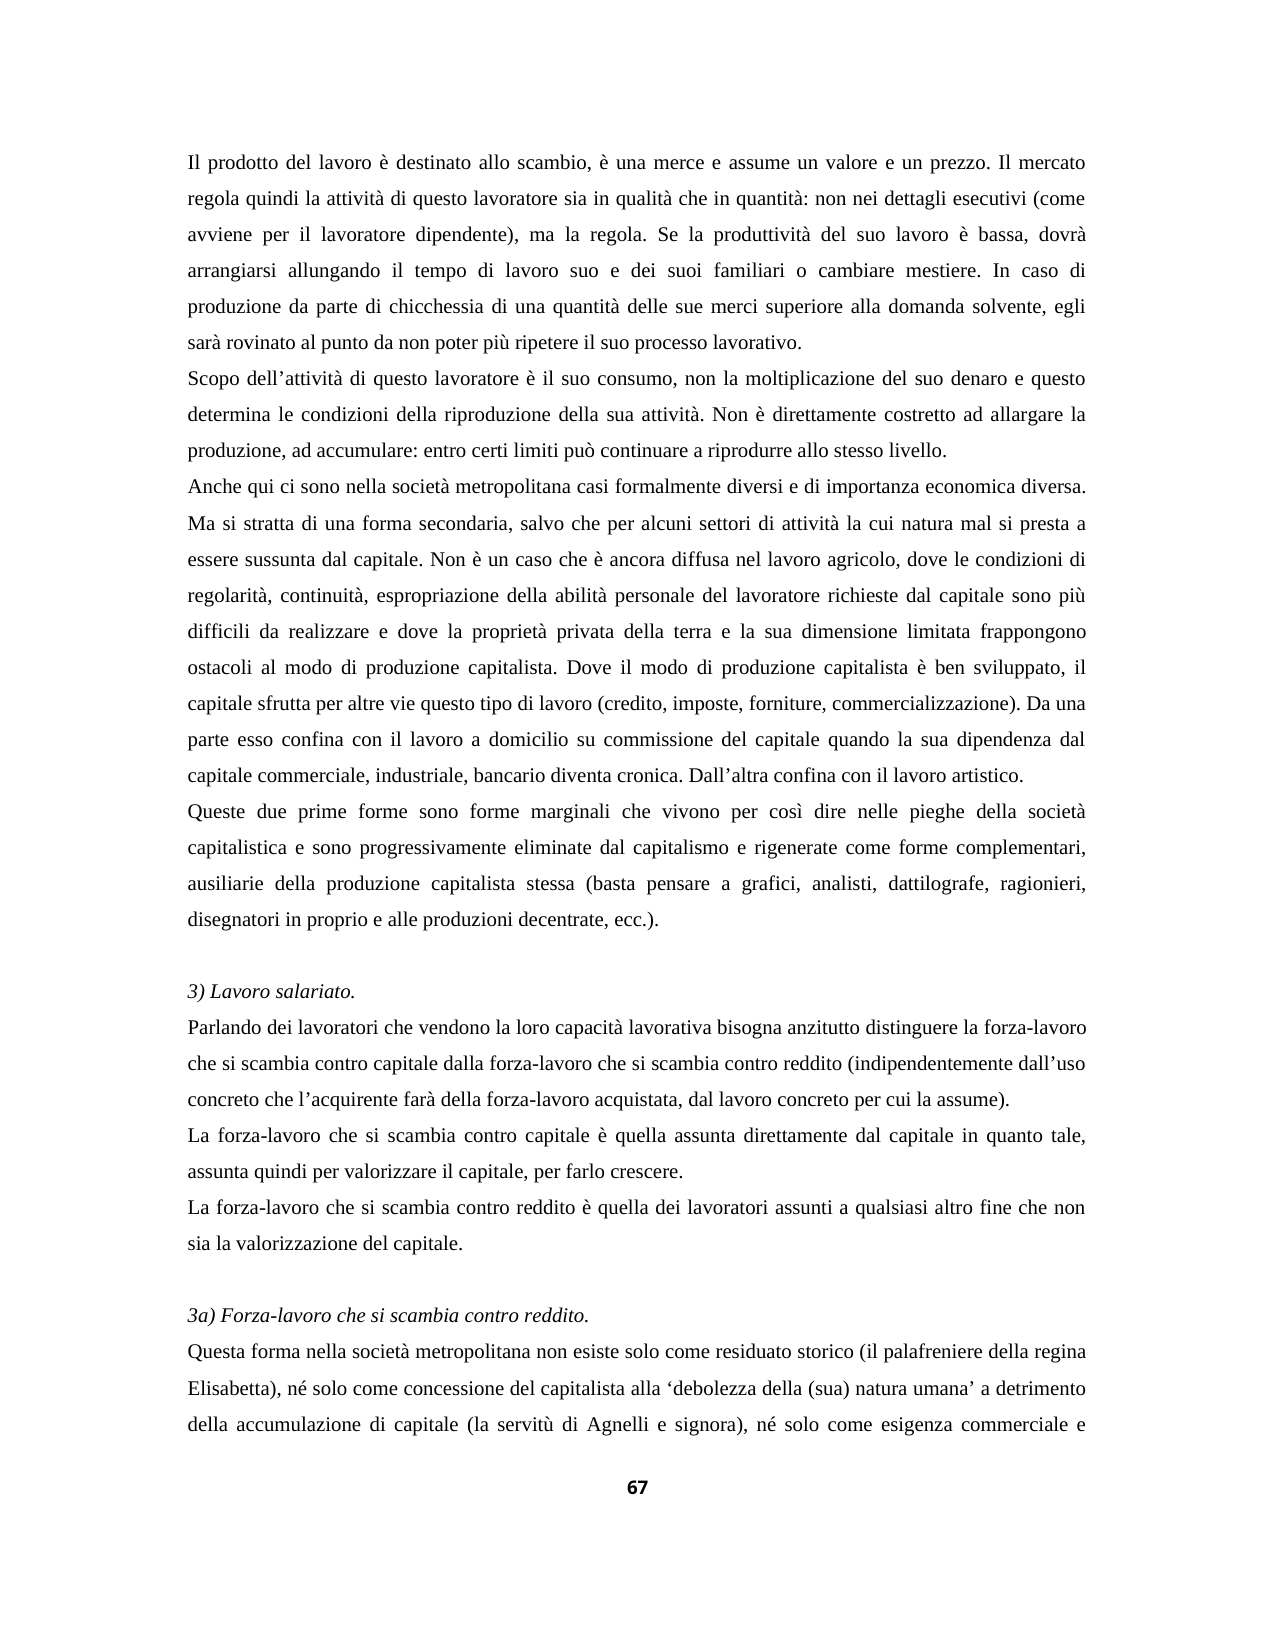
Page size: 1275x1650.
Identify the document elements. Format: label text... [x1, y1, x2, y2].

text 3a) Forza-lavoro che si scambia contro reddito. [187, 1303, 1087, 1327]
text Parlando dei lavoratori che vendono la loro capacità lavorativa bisogna anzitutto distinguere la forza-lavoro che si scambia contro capitale dalla forza-lavoro che si scambia contro reddito (indipendentemente dall’uso concreto che l’acquirente farà della forza-lavoro acquistata, dal lavoro concreto per cui la assume). [187, 1015, 1087, 1111]
text Scopo dell’attività di questo lavoratore è il suo consumo, non la moltiplicazione del suo denaro e questo determina le condizioni della riproduzione della sua attività. Non è direttamente costretto ad allargare la produzione, ad accumulare: entro certi limiti può continuare a riprodurre allo stesso livello. [187, 366, 1087, 462]
text Queste due prime forme sono forme marginali che vivono per così dire nelle pieghe della società capitalistica e sono progressivamente eliminate dal capitalismo e rigenerate come forme complementari, ausiliarie della produzione capitalista stessa (basta pensare a grafici, analisti, dattilografe, ragionieri, disegnatori in proprio e alle produzioni decentrate, ecc.). [187, 799, 1087, 931]
text Il prodotto del lavoro è destinato allo scambio, è una merce e assume un valore e un prezzo. Il mercato regola quindi la attività di questo lavoratore sia in qualità che in quantità: non nei dettagli esecutivi (come avviene per il lavoratore dipendente), ma la regola. Se la produttività del suo lavoro è bassa, dovrà arrangiarsi allungando il tempo di lavoro suo e dei suoi familiari o cambiare mestiere. In caso di produzione da parte di chicchessia di una quantità delle sue merci superiore alla domanda solvente, egli sarà rovinato al punto da non poter più ripetere il suo processo lavorativo. [187, 150, 1087, 354]
text La forza-lavoro che si scambia contro reddito è quella dei lavoratori assunti a qualsiasi altro fine che non sia la valorizzazione del capitale. [187, 1195, 1087, 1255]
text Anche qui ci sono nella società metropolitana casi formalmente diversi e di importanza economica diversa. Ma si stratta di una forma secondaria, salvo che per alcuni settori di attività la cui natura mal si presta a essere sussunta dal capitale. Non è un caso che è ancora diffusa nel lavoro agricolo, dove le condizioni di regolarità, continuità, espropriazione della abilità personale del lavoratore richieste dal capitale sono più difficili da realizzare e dove la proprietà privata della terra e la sua dimensione limitata frappongono ostacoli al modo di produzione capitalista. Dove il modo di produzione capitalista è ben sviluppato, il capitale sfrutta per altre vie questo tipo di lavoro (credito, imposte, forniture, commercializzazione). Da una parte esso confina con il lavoro a domicilio su commissione del capitale quando la sua dipendenza dal capitale commerciale, industriale, bancario diventa cronica. Dall’altra confina con il lavoro artistico. [187, 474, 1087, 787]
text La forza-lavoro che si scambia contro capitale è quella assunta direttamente dal capitale in quanto tale, assunta quindi per valorizzare il capitale, per farlo crescere. [187, 1123, 1087, 1183]
text 3) Lavoro salariato. [187, 979, 1087, 1003]
text Questa forma nella società metropolitana non esiste solo come residuato storico (il palafreniere della regina Elisabetta), né solo come concessione del capitalista alla ‘debolezza della (sua) natura umana’ a detrimento della accumulazione di capitale (la servitù di Agnelli e signora), né solo come esigenza commerciale e [187, 1339, 1087, 1436]
